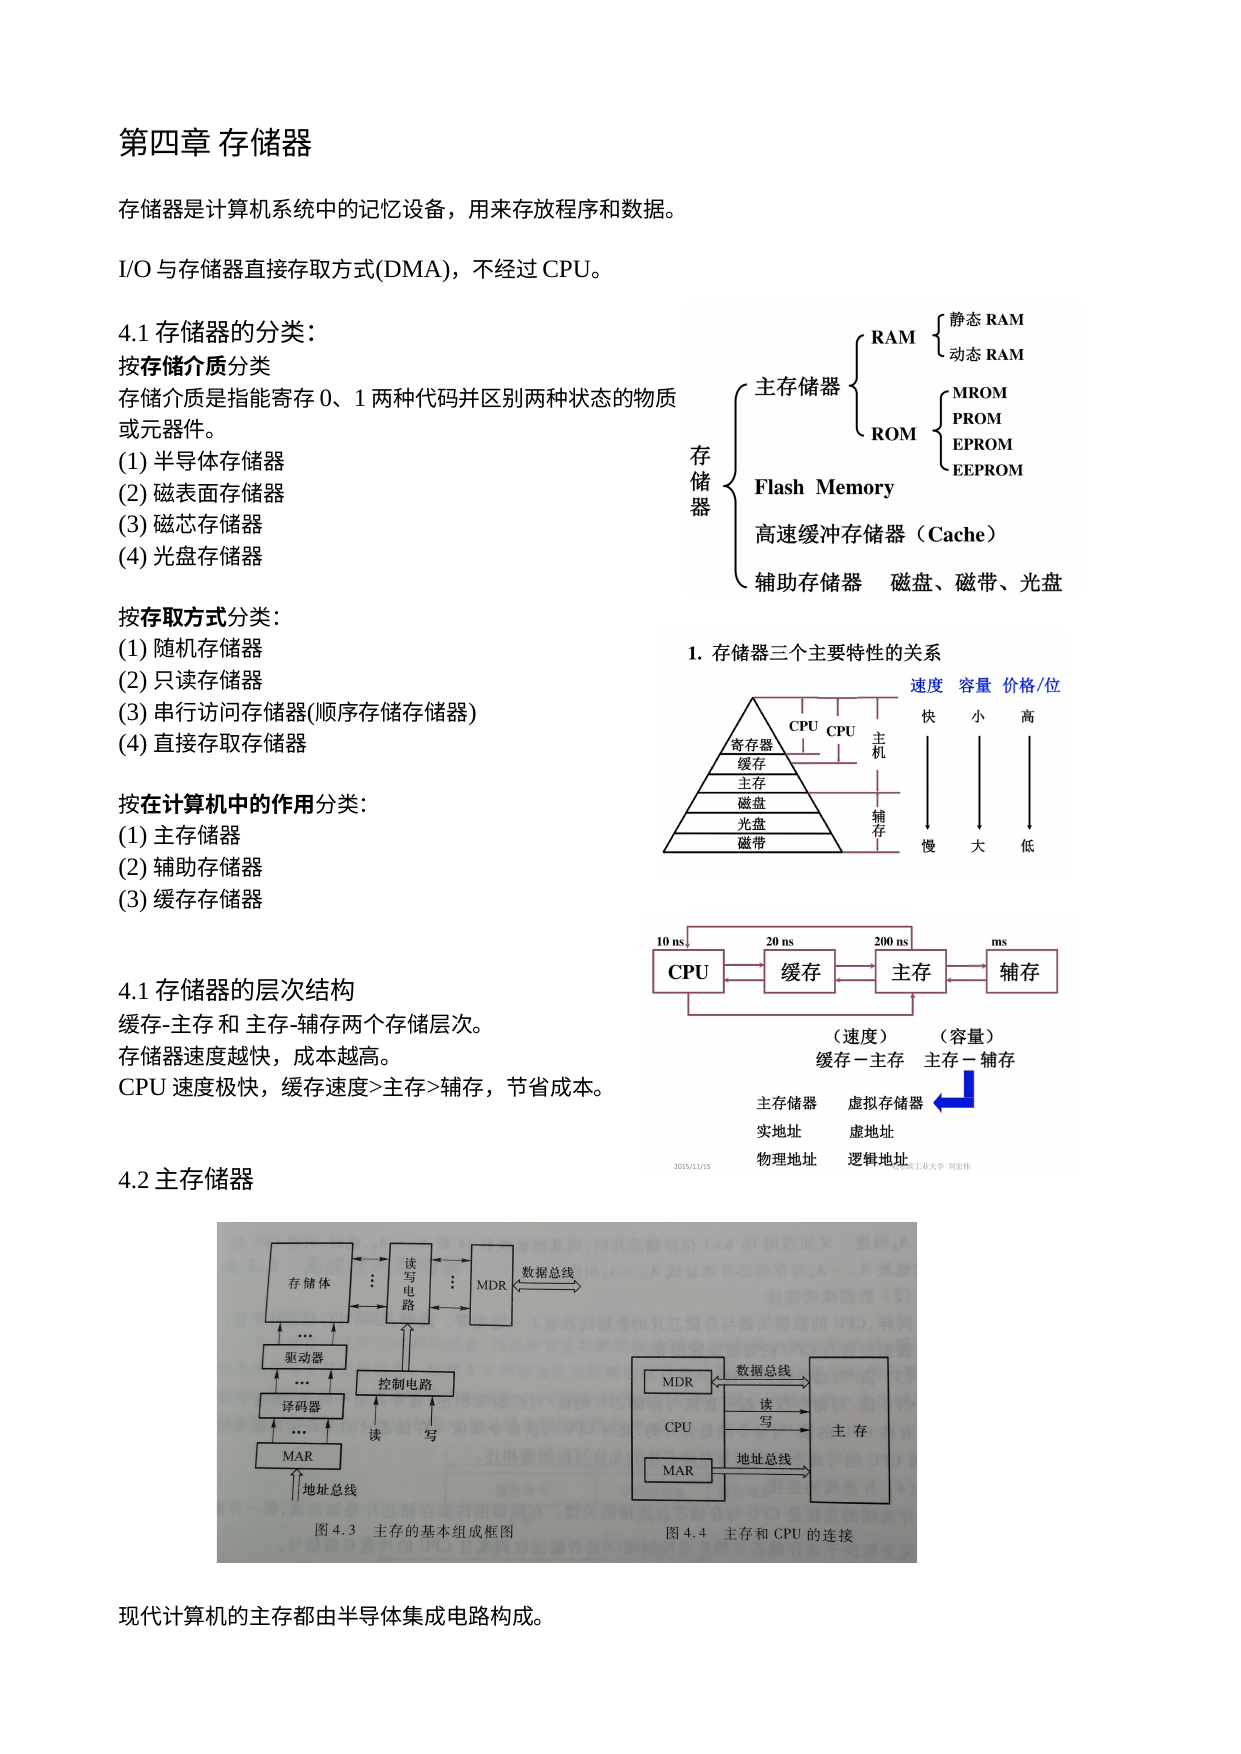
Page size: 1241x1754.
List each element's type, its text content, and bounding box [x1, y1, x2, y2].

text (4) 光盘存储器 [118, 539, 684, 571]
text 4.2主存储器 [118, 1159, 1122, 1196]
text [1070, 726, 1122, 758]
text (1) 主存储器 [118, 818, 657, 850]
text [1070, 787, 1122, 818]
text (2) 只读存储器 [118, 663, 657, 694]
text [1084, 444, 1122, 476]
text [1070, 631, 1122, 663]
text [1084, 381, 1122, 444]
text [1070, 663, 1122, 694]
picture [657, 630, 1070, 876]
picture [216, 1222, 918, 1563]
picture [640, 916, 1081, 1174]
text 第四章 存储器 [118, 118, 1122, 163]
text 按存取方式分类： [118, 599, 1122, 631]
text (3) 磁芯存储器 [118, 507, 684, 539]
text I/O与存储器直接存取方式(DMA)，不经过CPU。 [118, 252, 1122, 284]
text [1070, 694, 1122, 726]
text [1084, 539, 1122, 571]
text [1081, 1007, 1122, 1039]
text 按存储介质分类 [118, 349, 684, 381]
text (1) 半导体存储器 [118, 444, 684, 476]
text (3) 缓存存储器 [118, 882, 1122, 913]
picture [684, 301, 1084, 595]
text [1084, 313, 1122, 349]
text 存储器是计算机系统中的记忆设备，用来存放程序和数据。 [118, 192, 1122, 224]
text 按在计算机中的作用分类： [118, 787, 657, 818]
text (2) 磁表面存储器 [118, 476, 684, 507]
text [1084, 476, 1122, 507]
text CPU速度极快，缓存速度>主存>辅存，节省成本。 [118, 1070, 640, 1102]
text [1084, 507, 1122, 539]
text 现代计算机的主存都由半导体集成电路构成。 [118, 1599, 1122, 1631]
text 缓存-主存 和 主存-辅存两个存储层次。 [118, 1007, 640, 1039]
text [1084, 349, 1122, 381]
text (2) 辅助存储器 [118, 850, 1122, 882]
text (3) 串行访问存储器(顺序存储存储器) [118, 694, 657, 726]
text 存储器速度越快，成本越高。 [118, 1039, 640, 1070]
text 4.1 存储器的层次结构 [118, 971, 640, 1007]
text [1081, 1039, 1122, 1070]
text [1081, 1070, 1122, 1102]
text [1081, 971, 1122, 1007]
text [1070, 818, 1122, 850]
text (4) 直接存取存储器 [118, 726, 657, 758]
text 存储介质是指能寄存0、1两种代码并区别两种状态的物质或元器件。 [118, 381, 684, 444]
text 4.1 存储器的分类： [118, 313, 684, 349]
text (1) 随机存储器 [118, 631, 657, 663]
